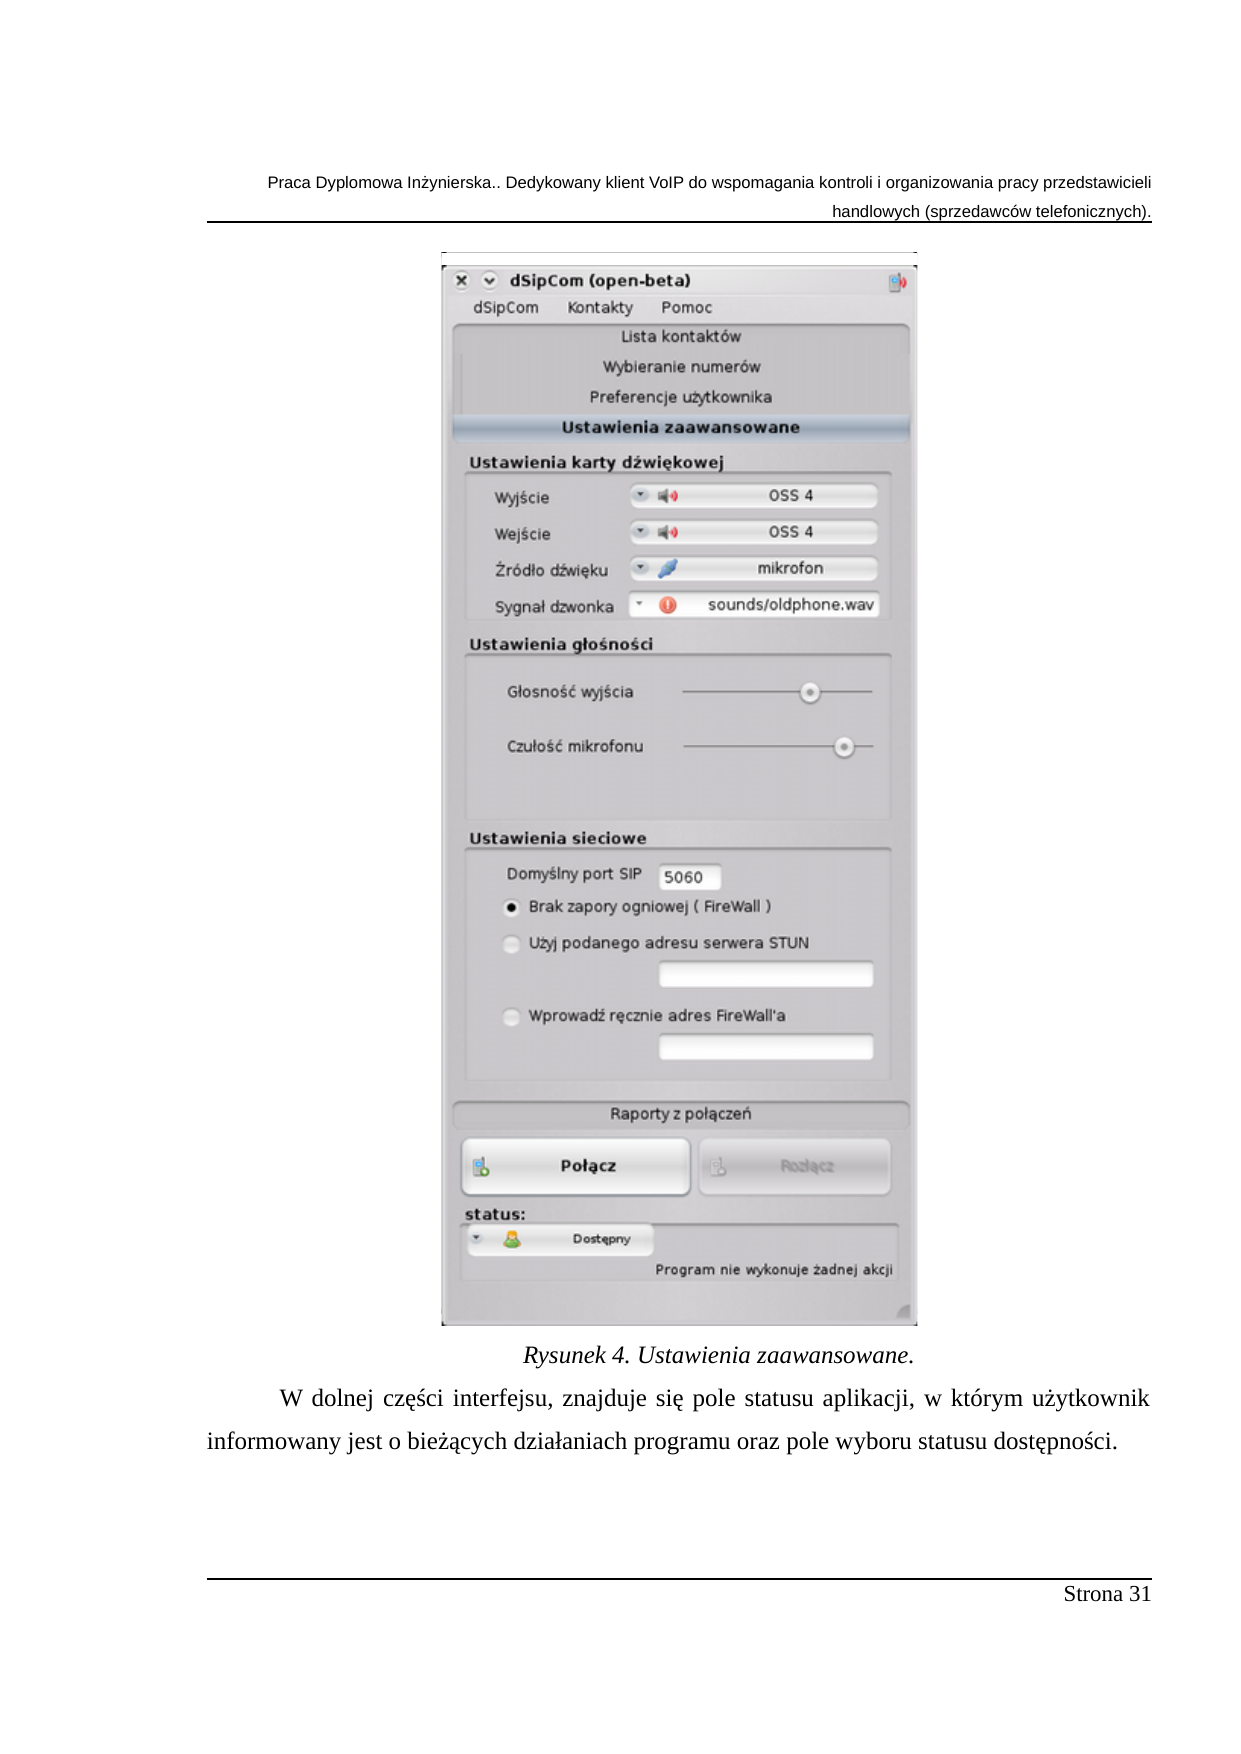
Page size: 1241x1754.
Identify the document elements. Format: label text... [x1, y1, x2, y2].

text Rysunek 4. Ustawienia zaawansowane. [441, 1326, 917, 1369]
text W dolnej części interfejsu, znajduje się pole statusu aplikacji, w którym użytkownik informowany jest o bieżących działaniach programu oraz pole wyboru statusu dostępności. [207, 1326, 1152, 1455]
picture [441, 252, 918, 1326]
